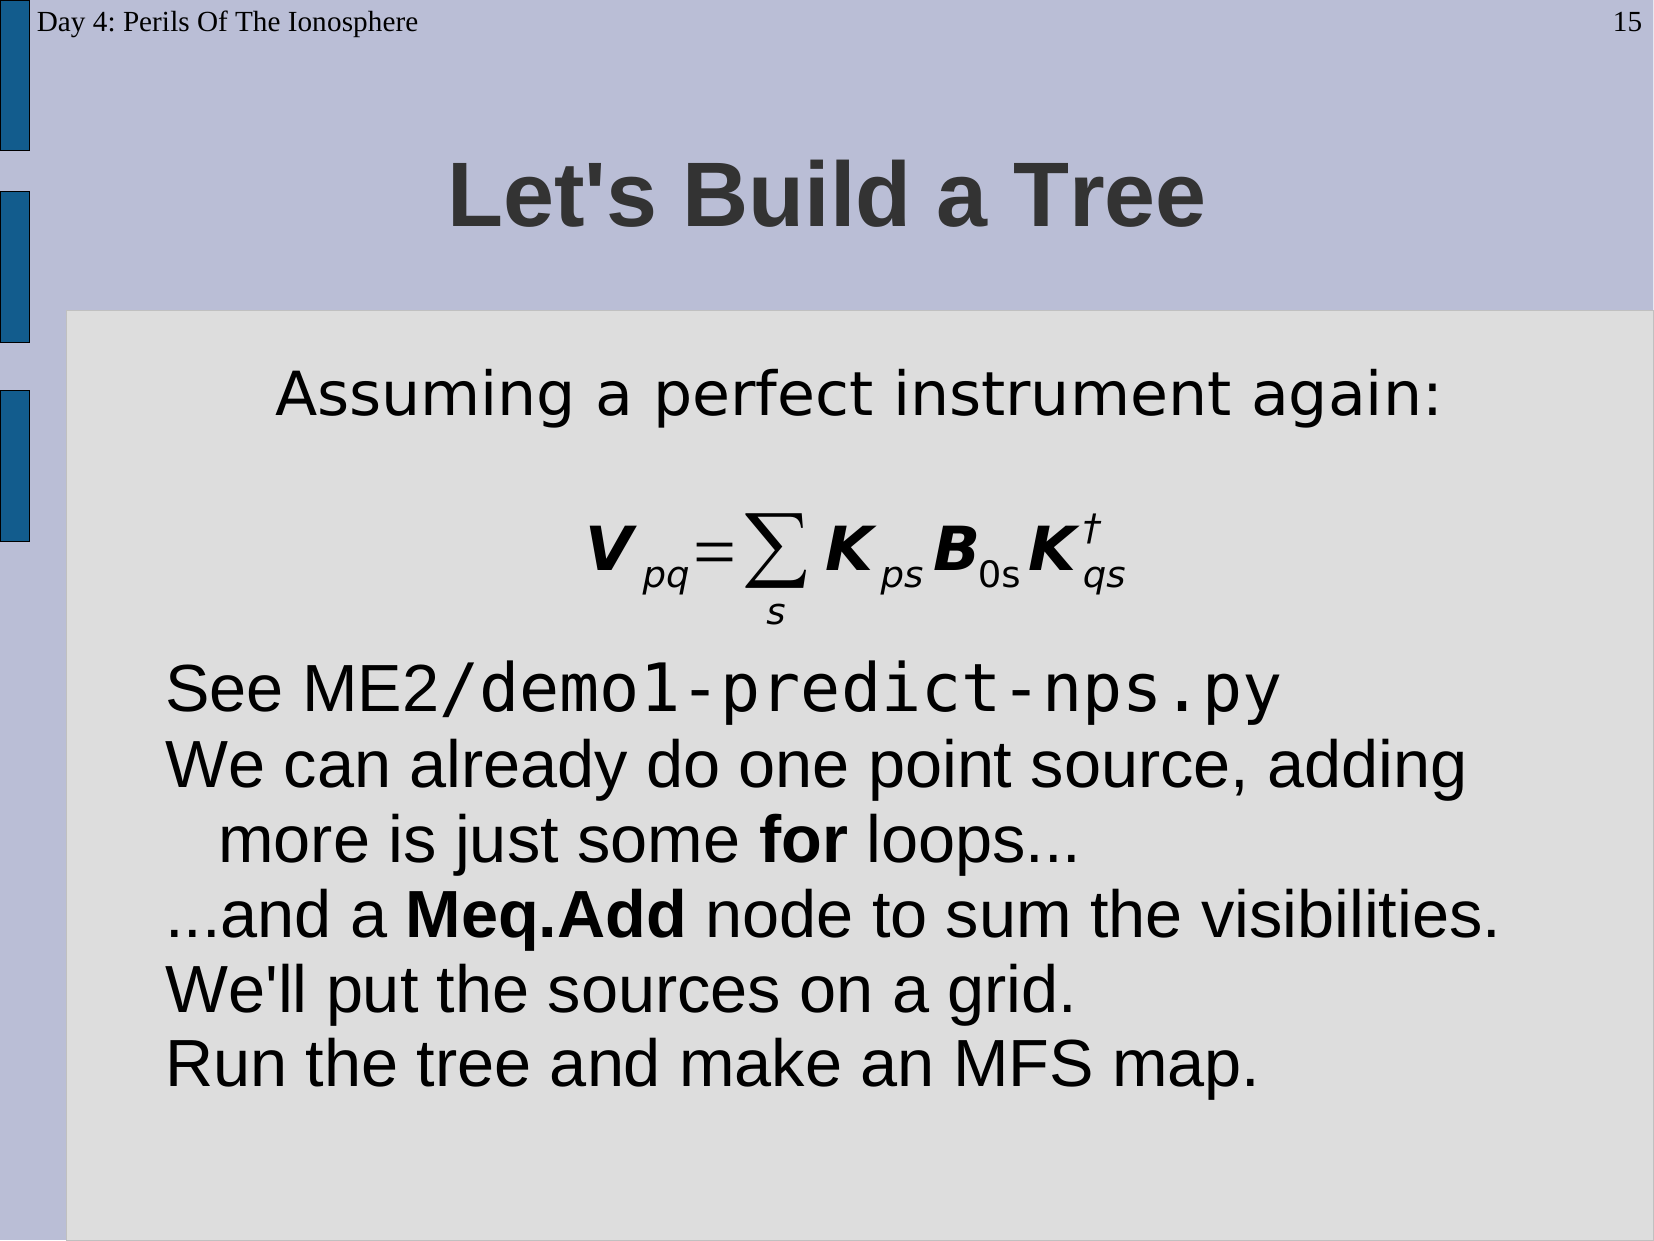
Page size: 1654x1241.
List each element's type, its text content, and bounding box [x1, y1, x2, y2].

title Let's Build a Tree [121, 91, 1534, 299]
list See ME2/demo1-predict-nps.py We can already do one point source, adding more is just some for loops... ...and a Meq.Add node to sum the visibilities. We'll put the sources on a grid. Run the tree and make an MFS map. [147, 649, 1560, 1195]
chart [265, 358, 1447, 635]
